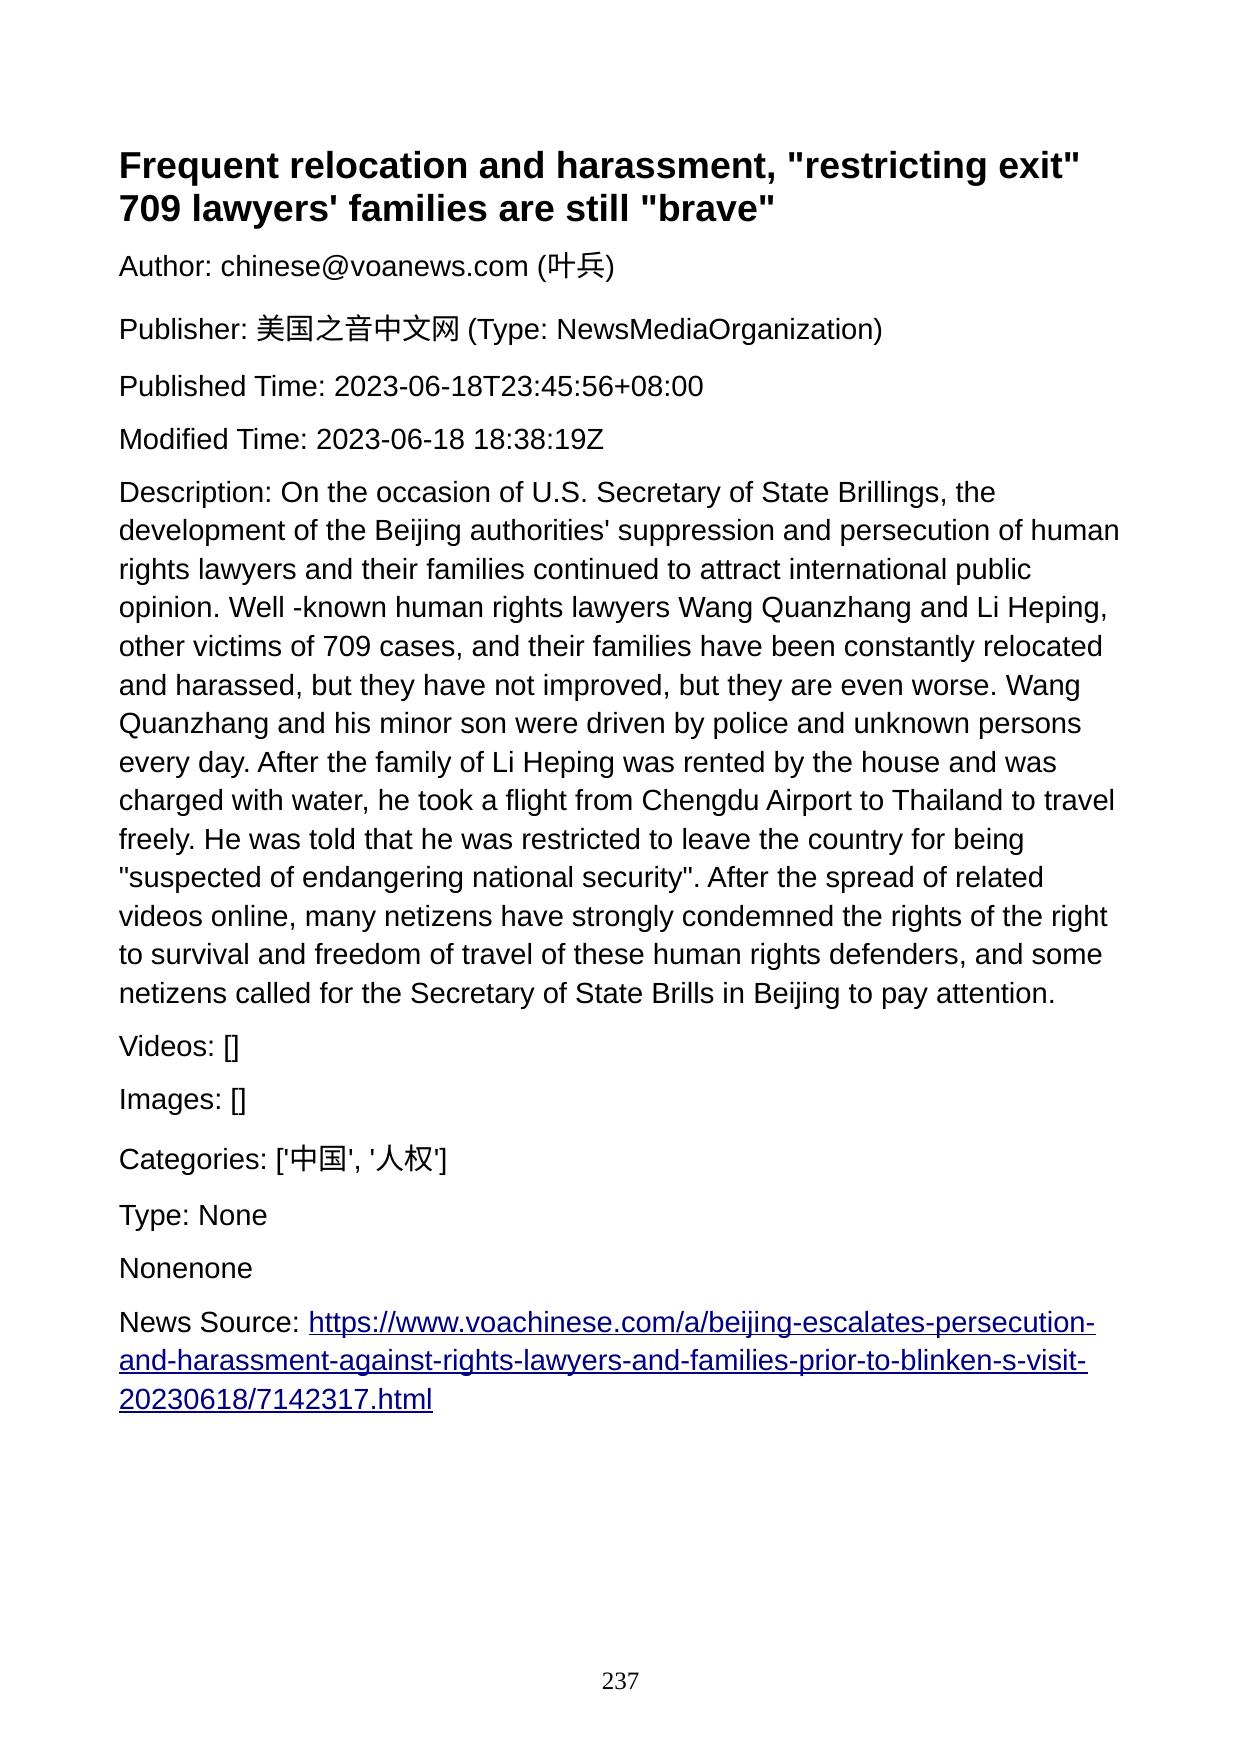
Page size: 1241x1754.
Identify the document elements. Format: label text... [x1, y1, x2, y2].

text Nonenone [118, 1251, 1122, 1285]
text Published Time: 2023-06-18T23:45:56+08:00 [118, 368, 1122, 402]
subtitle Frequent relocation and harassment, "restricting exit" 709 lawyers' families are still "brave" [118, 143, 1122, 230]
text Modified Time: 2023-06-18 18:38:19Z [118, 422, 1122, 455]
text News Source: https://www.voachinese.com/a/beijing-escalates-persecution-and-harassment-against-rights-lawyers-and-families-prior-to-blinken-s-visit-20230618/7142317.html [118, 1304, 1122, 1415]
text Categories: ['中国', '人权'] [118, 1135, 1122, 1177]
text Description: On the occasion of U.S. Secretary of State Brillings, the development of the Beijing authorities' suppression and persecution of human rights lawyers and their families continued to attract international public opinion. Well -known human rights lawyers Wang Quanzhang and Li Heping, other victims of 709 cases, and their families have been constantly relocated and harassed, but they have not improved, but they are even worse. Wang Quanzhang and his minor son were driven by police and unknown persons every day. After the family of Li Heping was rented by the house and was charged with water, he took a flight from Chengdu Airport to Thailand to travel freely. He was told that he was restricted to leave the country for being "suspected of endangering national security". After the spread of related videos online, many netizens have strongly condemned the rights of the right to survival and freedom of travel of these human rights defenders, and some netizens called for the Secretary of State Brills in Beijing to pay attention. [118, 475, 1122, 1009]
text Publisher: 美国之音中文网 (Type: NewsMediaOrganization) [118, 305, 1122, 348]
text Images: [] [118, 1082, 1122, 1116]
text Type: None [118, 1198, 1122, 1232]
text Author: chinese@voanews.com (叶兵) [118, 242, 1122, 284]
text Videos: [] [118, 1029, 1122, 1062]
